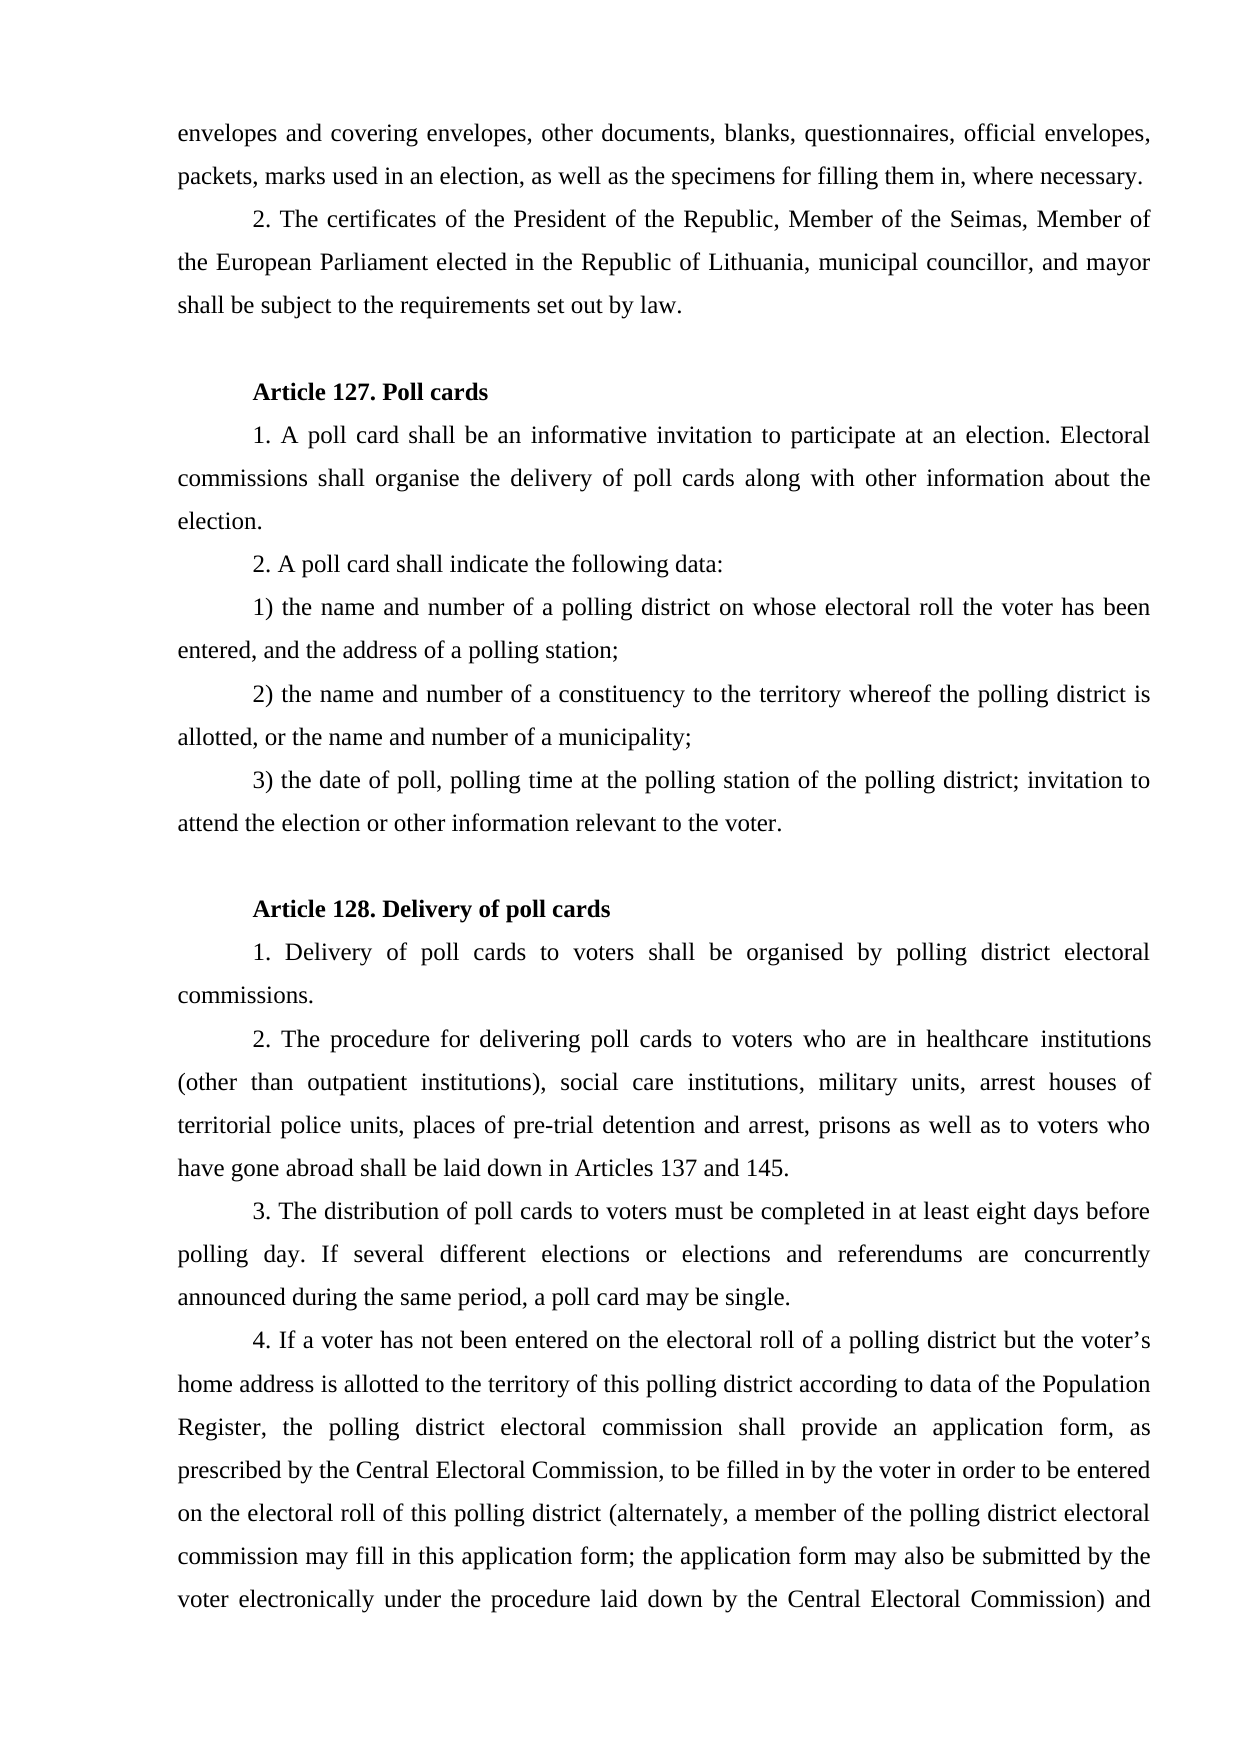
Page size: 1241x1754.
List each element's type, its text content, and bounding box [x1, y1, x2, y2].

text 1. Delivery of poll cards to voters shall be organised by polling district electoral commissions. [177, 937, 1152, 1009]
text 1. A poll card shall be an informative invitation to participate at an election. Electoral commissions shall organise the delivery of poll cards along with other information about the election. [177, 420, 1152, 535]
text 4. If a voter has not been entered on the electoral roll of a polling district but the voter’s home address is allotted to the territory of this polling district according to data of the Population Register, the polling district electoral commission shall provide an application form, as prescribed by the Central Electoral Commission, to be filled in by the voter in order to be entered on the electoral roll of this polling district (alternately, a member of the polling district electoral commission may fill in this application form; the application form may also be submitted by the voter electronically under the procedure laid down by the Central Electoral Commission) and [177, 1326, 1152, 1613]
text Article 127. Poll cards [177, 377, 1152, 406]
text 3. The distribution of poll cards to voters must be completed in at least eight days before polling day. If several different elections or elections and referendums are concurrently announced during the same period, a poll card may be single. [177, 1196, 1152, 1311]
text 2. The procedure for delivering poll cards to voters who are in healthcare institutions (other than outpatient institutions), social care institutions, military units, arrest houses of territorial police units, places of pre-trial detention and arrest, prisons as well as to voters who have gone abroad shall be laid down in Articles 137 and 145. [177, 1024, 1152, 1182]
text 2) the name and number of a constituency to the territory whereof the polling district is allotted, or the name and number of a municipality; [177, 679, 1152, 751]
text envelopes and covering envelopes, other documents, blanks, questionnaires, official envelopes, packets, marks used in an election, as well as the specimens for filling them in, where necessary. [177, 118, 1152, 190]
text 1) the name and number of a polling district on whose electoral roll the voter has been entered, and the address of a polling station; [177, 592, 1152, 664]
text 2. The certificates of the President of the Republic, Member of the Seimas, Member of the European Parliament elected in the Republic of Lithuania, municipal councillor, and mayor shall be subject to the requirements set out by law. [177, 204, 1152, 319]
text Article 128. Delivery of poll cards [177, 894, 1152, 923]
text 2. A poll card shall indicate the following data: [177, 549, 1152, 578]
text 3) the date of poll, polling time at the polling station of the polling district; invitation to attend the election or other information relevant to the voter. [177, 765, 1152, 837]
